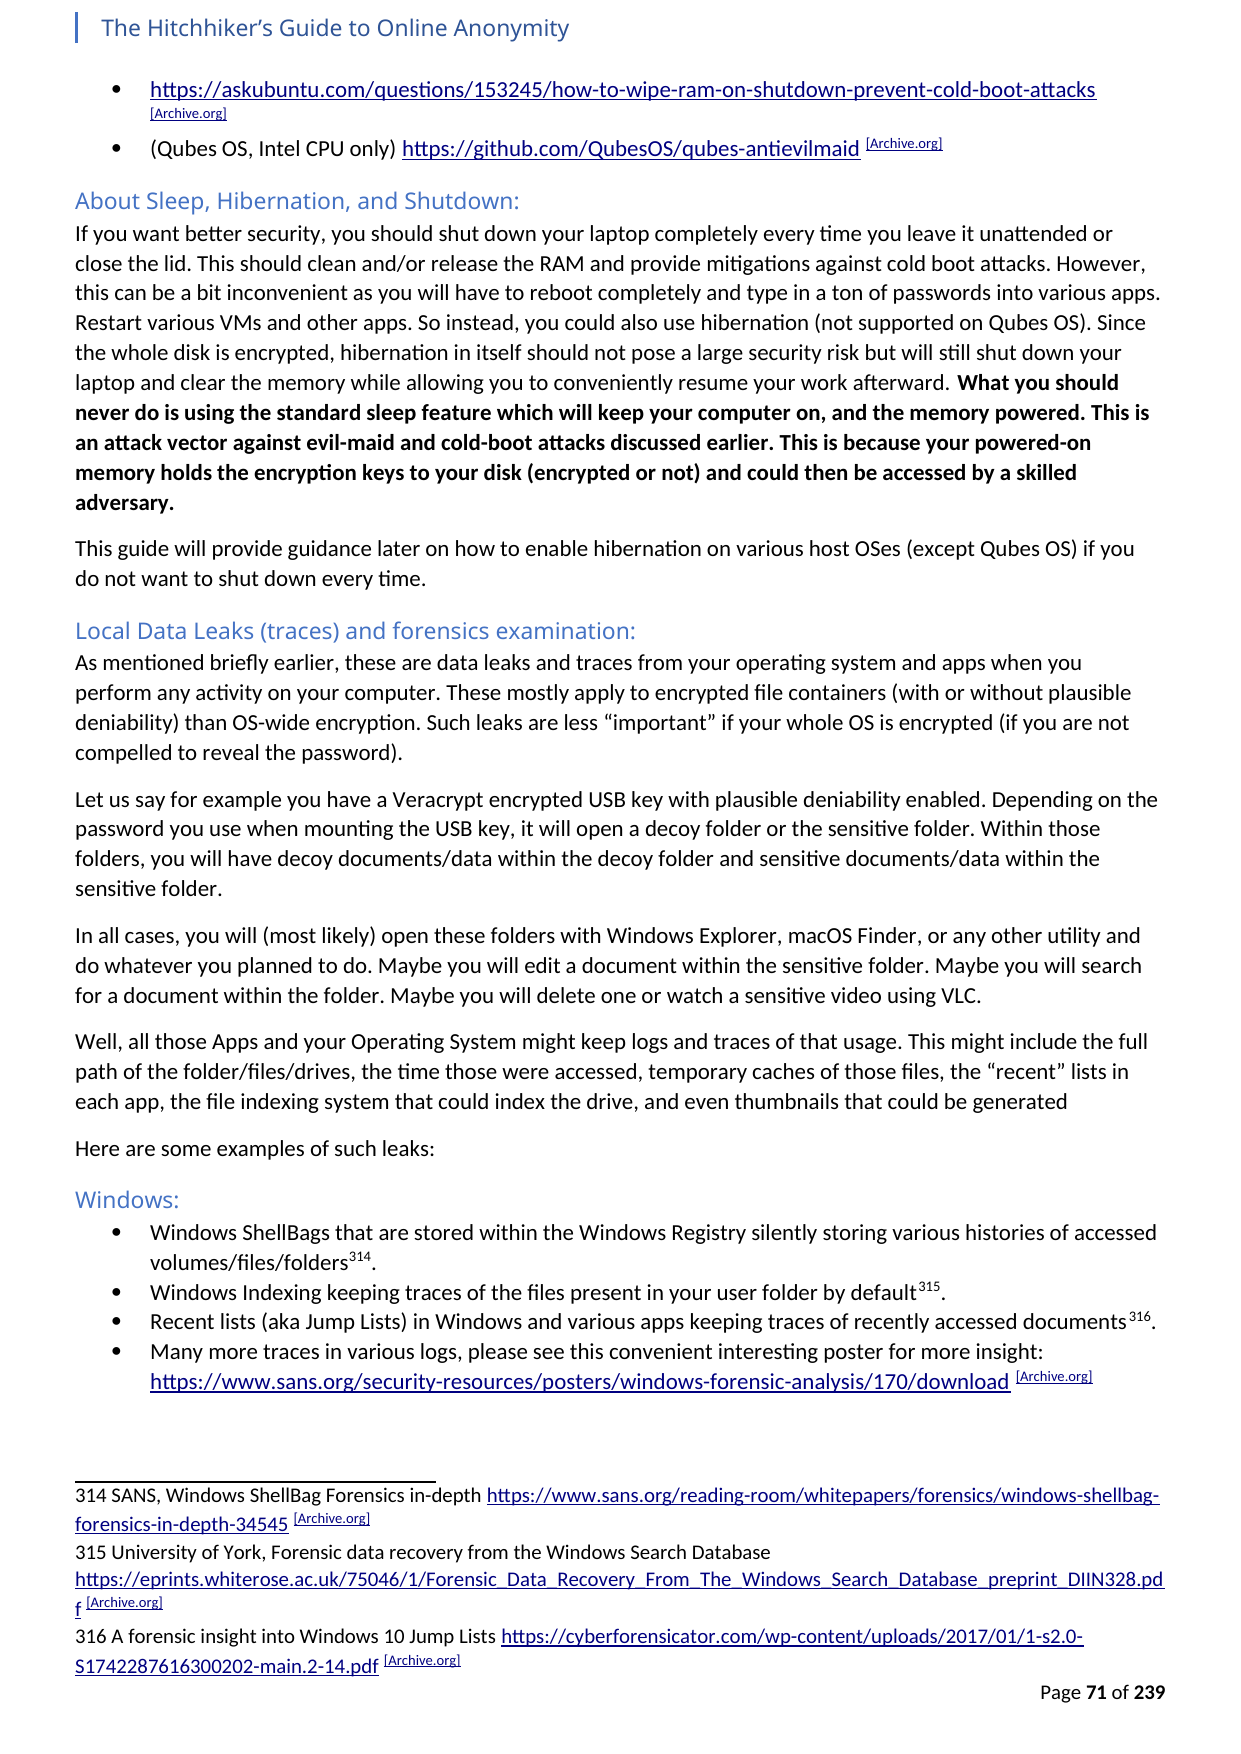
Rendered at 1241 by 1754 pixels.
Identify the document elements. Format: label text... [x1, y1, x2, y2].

text Well, all those Apps and your Operating System might keep logs and traces of that usage. This might include the full path of the folder/files/drives, the time those were accessed, temporary caches of those files, the “recent” lists in each app, the file indexing system that could index the drive, and even thumbnails that could be generated [75, 1027, 1165, 1115]
text As mentioned briefly earlier, these are data leaks and traces from your operating system and apps when you perform any activity on your computer. These mostly apply to encrypted file containers (with or without plausible deniability) than OS-wide encryption. Such leaks are less “important” if your whole OS is encrypted (if you are not compelled to reveal the password). [75, 648, 1165, 766]
list Windows ShellBags that are stored within the Windows Registry silently storing various histories of accessed volumes/files/folders. [112, 1218, 1165, 1276]
text This guide will provide guidance later on how to enable hibernation on various host OSes (except Qubes OS) if you do not want to shut down every time. [75, 534, 1165, 592]
subtitle Local Data Leaks (traces) and forensics examination: [75, 615, 1165, 646]
subtitle About Sleep, Hibernation, and Shutdown: [75, 185, 1165, 217]
list A forensic insight into Windows 10 Jump Lists https://cyberforensicator.com/wp-content/uploads/2017/01/1-s2.0-S1742287616300202-main.2-14.pdf [Archive.org] [75, 1624, 1165, 1679]
text Here are some examples of such leaks: [75, 1134, 1165, 1162]
list Windows Indexing keeping traces of the files present in your user folder by default. [112, 1278, 1165, 1306]
list SANS, Windows ShellBag Forensics in-depth https://www.sans.org/reading-room/whitepapers/forensics/windows-shellbag-forensics-in-depth-34545 [Archive.org] [75, 1482, 1165, 1537]
list f [Archive.org] [75, 1589, 1165, 1622]
list University of York, Forensic data recovery from the Windows Search Database https://eprints.whiterose.ac.uk/75046/1/Forensic_Data_Recovery_From_The_Windows_Search_Database_preprint_DIIN328.pd [75, 1539, 1165, 1588]
list Many more traces in various logs, please see this convenient interesting poster for more insight: https://www.sans.org/security-resources/posters/windows-forensic-analysis/170/download [Archive.org] [112, 1337, 1165, 1395]
list https://askubuntu.com/questions/153245/how-to-wipe-ram-on-shutdown-prevent-cold-boot-attacks [Archive.org] [112, 75, 1165, 133]
subtitle Windows: [75, 1184, 1165, 1216]
list (Qubes OS, Intel CPU only) https://github.com/QubesOS/qubes-antievilmaid [Archive.org] [112, 134, 1165, 163]
text In all cases, you will (most likely) open these folders with Windows Explorer, macOS Finder, or any other utility and do whatever you planned to do. Maybe you will edit a document within the sensitive folder. Maybe you will search for a document within the folder. Maybe you will delete one or watch a sensitive video using VLC. [75, 921, 1165, 1009]
text Let us say for example you have a Veracrypt encrypted USB key with plausible deniability enabled. Depending on the password you use when mounting the USB key, it will open a decoy folder or the sensitive folder. Within those folders, you will have decoy documents/data within the decoy folder and sensitive documents/data within the sensitive folder. [75, 785, 1165, 902]
list Recent lists (aka Jump Lists) in Windows and various apps keeping traces of recently accessed documents. [112, 1307, 1165, 1336]
text If you want better security, you should shut down your laptop completely every time you leave it unattended or close the lid. This should clean and/or release the RAM and provide mitigations against cold boot attacks. However, this can be a bit inconvenient as you will have to reboot completely and type in a ton of passwords into various apps. Restart various VMs and other apps. So instead, you could also use hibernation (not supported on Qubes OS). Since the whole disk is encrypted, hibernation in itself should not pose a large security risk but will still shut down your laptop and clear the memory while allowing you to conveniently resume your work afterward. What you should never do is using the standard sleep feature which will keep your computer on, and the memory powered. This is an attack vector against evil-maid and cold-boot attacks discussed earlier. This is because your powered-on memory holds the encryption keys to your disk (encrypted or not) and could then be accessed by a skilled adversary. [75, 219, 1165, 516]
